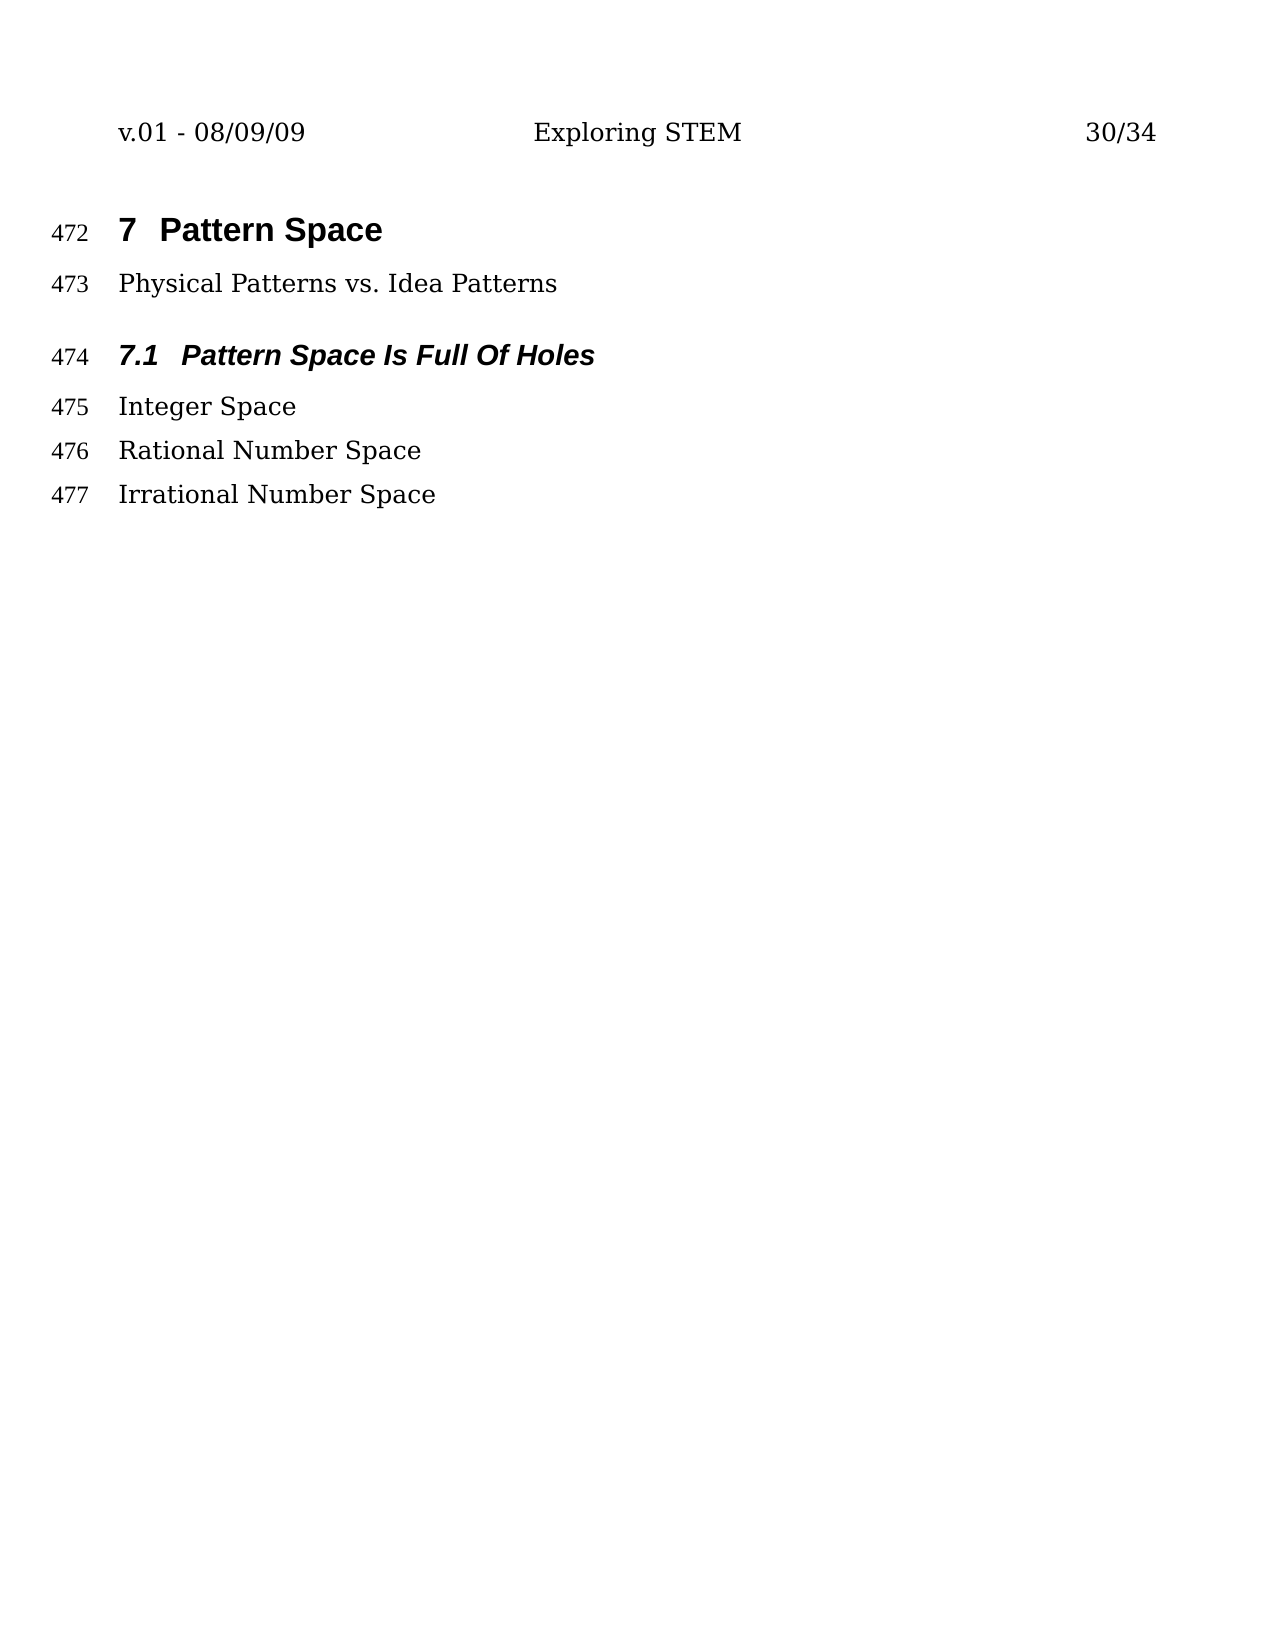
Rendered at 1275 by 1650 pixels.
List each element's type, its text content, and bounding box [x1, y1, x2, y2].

text Rational Number Space [118, 436, 1157, 465]
text Physical Patterns vs. Idea Patterns [118, 269, 1157, 298]
subtitle Pattern Space [118, 210, 1157, 248]
text Integer Space [118, 392, 1157, 421]
text Irrational Number Space [118, 480, 1157, 509]
subtitle Pattern Space Is Full Of Holes [118, 338, 1157, 371]
